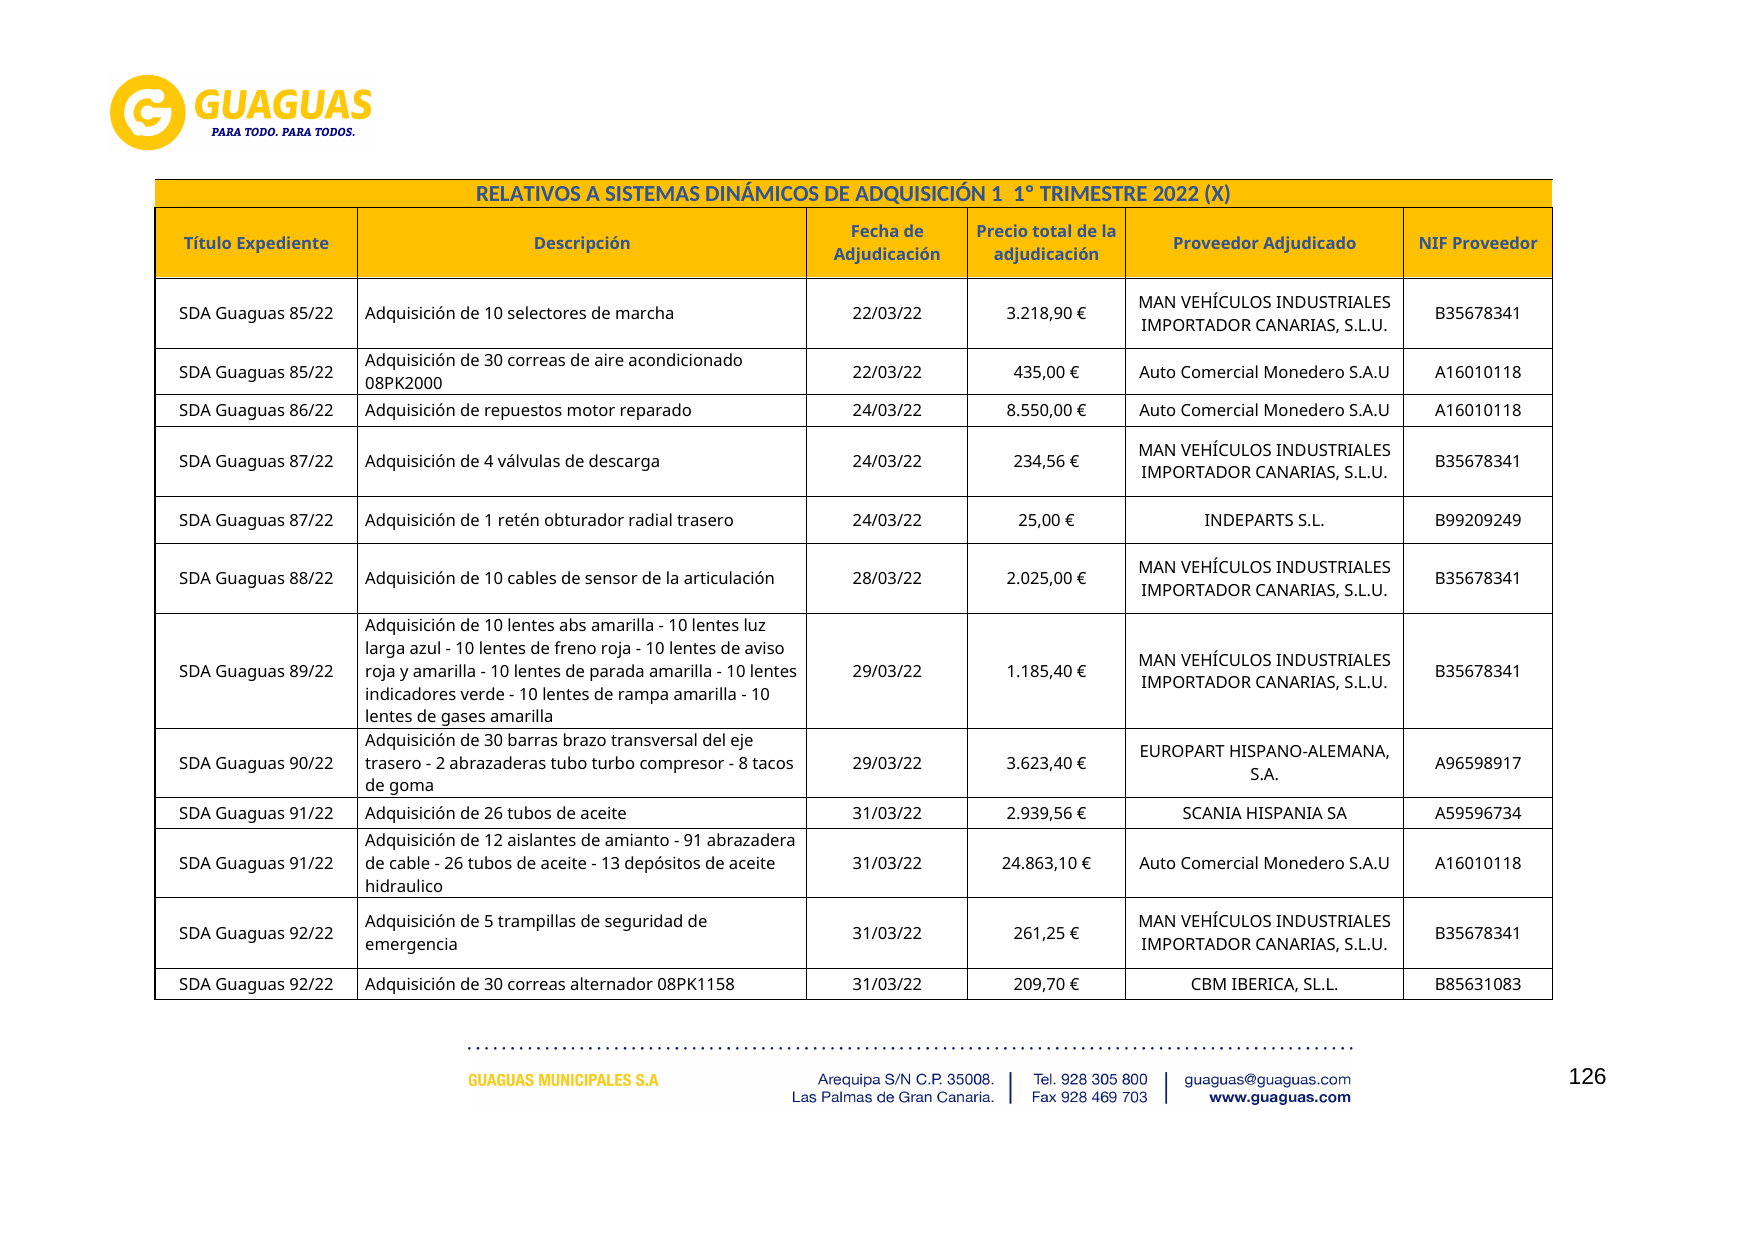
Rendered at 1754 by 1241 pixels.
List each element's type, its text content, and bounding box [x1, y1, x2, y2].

table_cell SDA Guaguas 85/22 [156, 279, 357, 348]
table_cell Adquisición de 10 selectores de marcha [358, 279, 806, 348]
table_cell Título Expediente [156, 208, 357, 277]
table_cell MAN VEHÍCULOS INDUSTRIALES IMPORTADOR CANARIAS, S.L.U. [1126, 898, 1403, 967]
table_cell B35678341 [1404, 544, 1552, 613]
table_cell B85631083 [1404, 969, 1552, 999]
table_cell B35678341 [1404, 898, 1552, 967]
table_cell 24/03/22 [807, 395, 967, 426]
table_cell 24/03/22 [807, 497, 967, 543]
table_cell B35678341 [1404, 279, 1552, 348]
table_cell A16010118 [1404, 829, 1552, 897]
table_cell 3.623,40 € [968, 729, 1125, 797]
table_cell 24/03/22 [807, 427, 967, 496]
table_cell Adquisición de repuestos motor reparado [358, 395, 806, 426]
table_cell A59596734 [1404, 798, 1552, 828]
table_cell EUROPART HISPANO-ALEMANA, S.A. [1126, 729, 1403, 797]
table_cell Adquisición de 12 aislantes de amianto - 91 abrazadera de cable - 26 tubos de aceite - 13 depósitos de aceite hidraulico [358, 829, 806, 897]
table_cell Auto Comercial Monedero S.A.U [1126, 349, 1403, 394]
table_cell Auto Comercial Monedero S.A.U [1126, 829, 1403, 897]
table_cell SDA Guaguas 88/22 [156, 544, 357, 613]
table_cell Adquisición de 10 lentes abs amarilla - 10 lentes luz larga azul - 10 lentes de freno roja - 10 lentes de aviso roja y amarilla - 10 lentes de parada amarilla - 10 lentes indicadores verde - 10 lentes de rampa amarilla - 10 lentes de gases amarilla [358, 614, 806, 728]
table_cell 24.863,10 € [968, 829, 1125, 897]
table_cell 261,25 € [968, 898, 1125, 967]
table_cell 29/03/22 [807, 614, 967, 728]
table_cell 31/03/22 [807, 829, 967, 897]
table_cell MAN VEHÍCULOS INDUSTRIALES IMPORTADOR CANARIAS, S.L.U. [1126, 279, 1403, 348]
table_cell 3.218,90 € [968, 279, 1125, 348]
table_cell Proveedor Adjudicado [1126, 208, 1403, 277]
table_cell 8.550,00 € [968, 395, 1125, 426]
table_cell 2.025,00 € [968, 544, 1125, 613]
table_cell B35678341 [1404, 427, 1552, 496]
table_cell Adquisición de 5 trampillas de seguridad de emergencia [358, 898, 806, 967]
table_cell MAN VEHÍCULOS INDUSTRIALES IMPORTADOR CANARIAS, S.L.U. [1126, 614, 1403, 728]
table_cell A96598917 [1404, 729, 1552, 797]
table_cell Adquisición de 1 retén obturador radial trasero [358, 497, 806, 543]
table_cell SDA Guaguas 91/22 [156, 829, 357, 897]
table_cell Adquisición de 4 válvulas de descarga [358, 427, 806, 496]
table_cell Adquisición de 10 cables de sensor de la articulación [358, 544, 806, 613]
table_cell B35678341 [1404, 614, 1552, 728]
table_cell Adquisición de 26 tubos de aceite [358, 798, 806, 828]
table_cell Descripción [358, 208, 806, 277]
table_header RELATIVOS A SISTEMAS DINÁMICOS DE ADQUISICIÓN 1 1º TRIMESTRE 2022 (X) [155, 180, 1552, 207]
table_cell 31/03/22 [807, 898, 967, 967]
table_cell 28/03/22 [807, 544, 967, 613]
table_cell CBM IBERICA, SL.L. [1126, 969, 1403, 999]
table_cell SDA Guaguas 87/22 [156, 497, 357, 543]
table_cell SDA Guaguas 87/22 [156, 427, 357, 496]
table_cell MAN VEHÍCULOS INDUSTRIALES IMPORTADOR CANARIAS, S.L.U. [1126, 544, 1403, 613]
table_cell SDA Guaguas 91/22 [156, 798, 357, 828]
table_cell SDA Guaguas 86/22 [156, 395, 357, 426]
table_cell Adquisición de 30 correas de aire acondicionado 08PK2000 [358, 349, 806, 394]
table_cell SDA Guaguas 92/22 [156, 898, 357, 967]
table_cell 209,70 € [968, 969, 1125, 999]
table_cell 31/03/22 [807, 798, 967, 828]
table_cell B99209249 [1404, 497, 1552, 543]
table_cell 22/03/22 [807, 349, 967, 394]
table_cell INDEPARTS S.L. [1126, 497, 1403, 543]
table_cell 435,00 € [968, 349, 1125, 394]
table_cell 234,56 € [968, 427, 1125, 496]
table_cell SDA Guaguas 90/22 [156, 729, 357, 797]
table_cell Precio total de la adjudicación [968, 208, 1125, 277]
table_cell Adquisición de 30 correas alternador 08PK1158 [358, 969, 806, 999]
table_cell SDA Guaguas 92/22 [156, 969, 357, 999]
table_cell Auto Comercial Monedero S.A.U [1126, 395, 1403, 426]
table_cell MAN VEHÍCULOS INDUSTRIALES IMPORTADOR CANARIAS, S.L.U. [1126, 427, 1403, 496]
table_cell Fecha de Adjudicación [807, 208, 967, 277]
table_cell A16010118 [1404, 395, 1552, 426]
table_cell SCANIA HISPANIA SA [1126, 798, 1403, 828]
table_cell 25,00 € [968, 497, 1125, 543]
table_cell Adquisición de 30 barras brazo transversal del eje trasero - 2 abrazaderas tubo turbo compresor - 8 tacos de goma [358, 729, 806, 797]
table_cell SDA Guaguas 89/22 [156, 614, 357, 728]
table_cell SDA Guaguas 85/22 [156, 349, 357, 394]
table_cell 2.939,56 € [968, 798, 1125, 828]
table_cell 31/03/22 [807, 969, 967, 999]
table_cell A16010118 [1404, 349, 1552, 394]
table_cell 22/03/22 [807, 279, 967, 348]
table_cell NIF Proveedor [1404, 208, 1552, 277]
table_cell 1.185,40 € [968, 614, 1125, 728]
table_cell 29/03/22 [807, 729, 967, 797]
